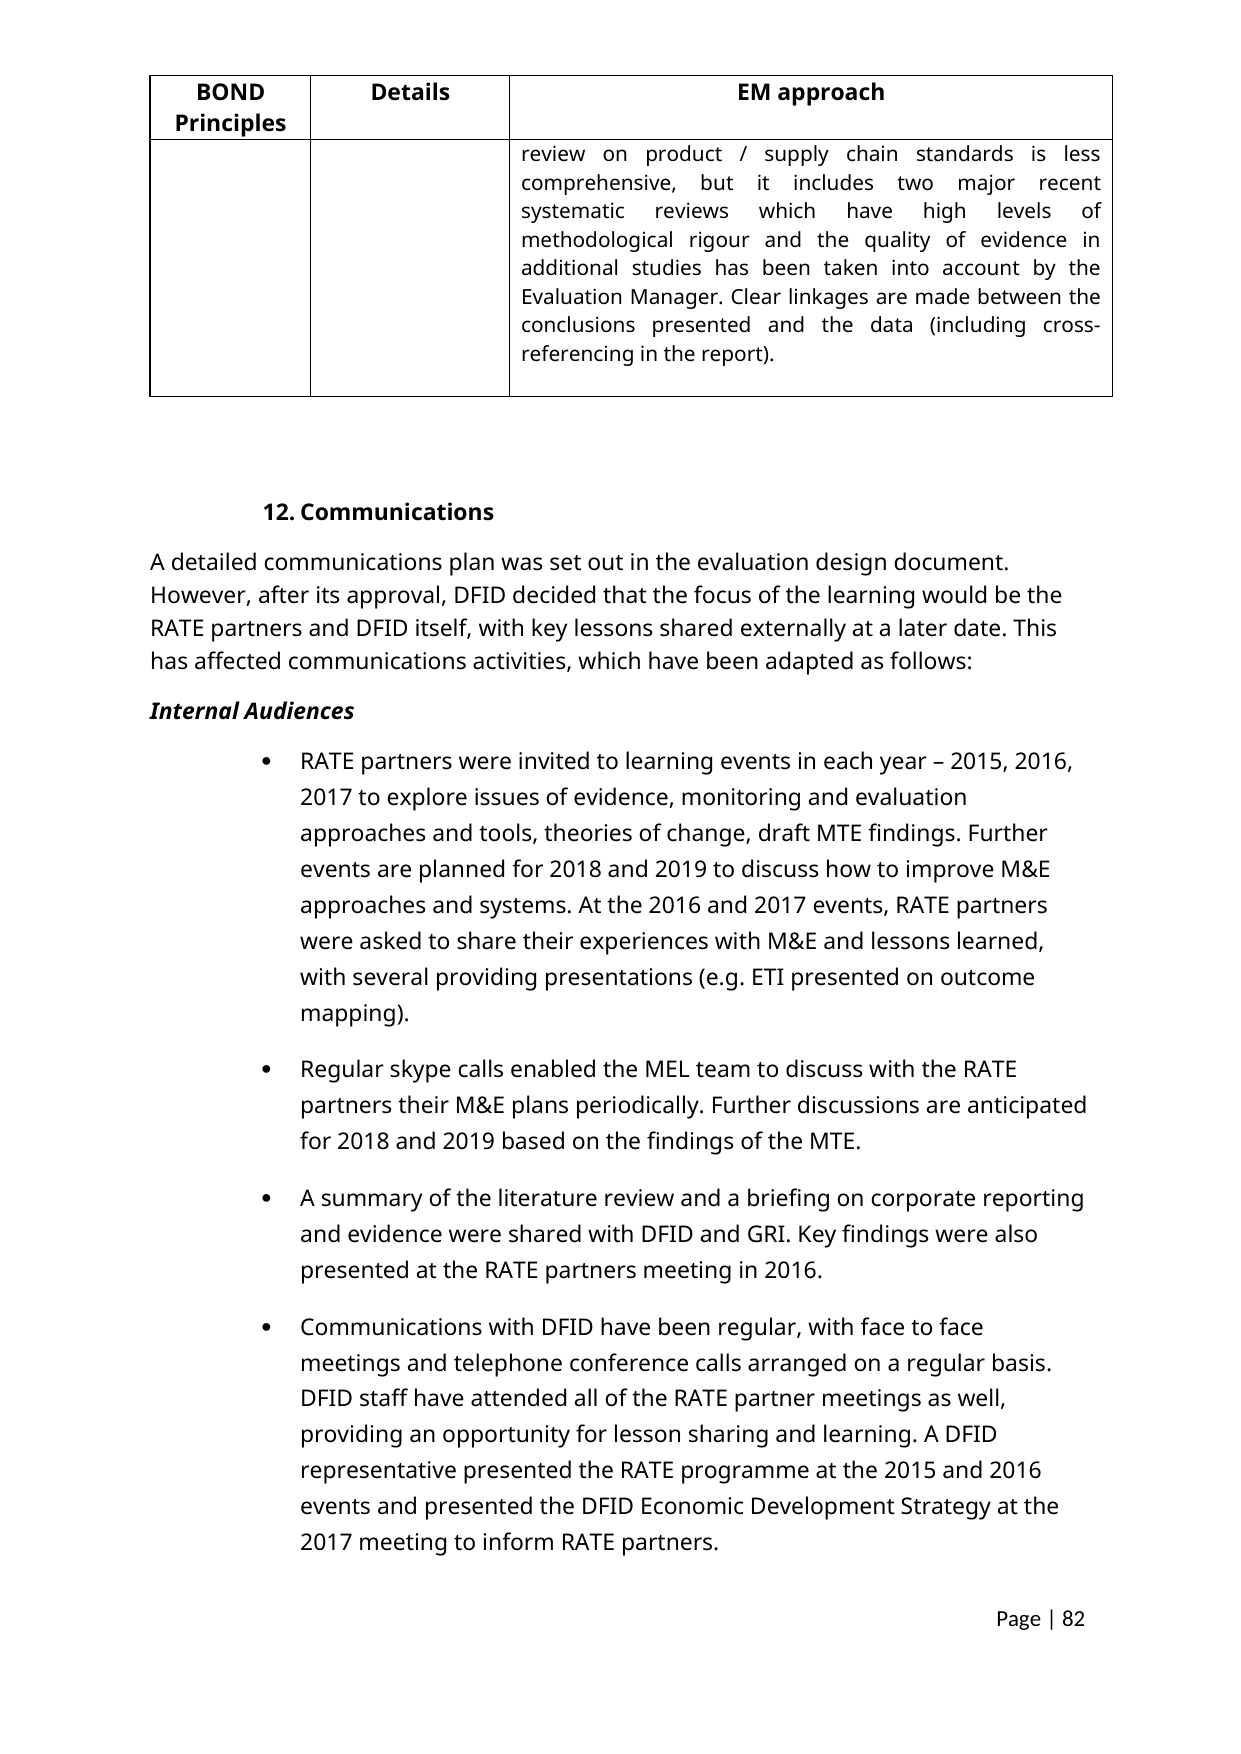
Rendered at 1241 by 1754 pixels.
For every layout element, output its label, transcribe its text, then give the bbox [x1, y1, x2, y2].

table_cell [151, 140, 310, 396]
table_cell review on product / supply chain standards is less comprehensive, but it includes two major recent systematic reviews which have high levels of methodological rigour and the quality of evidence in additional studies has been taken into account by the Evaluation Manager. Clear linkages are made between the conclusions presented and the data (including cross-referencing in the report). [510, 140, 1112, 396]
table_header EM approach [510, 76, 1112, 138]
table_cell [311, 140, 509, 396]
list Regular skype calls enabled the MEL team to discuss with the RATE partners their M&E plans periodically. Further discussions are anticipated for 2018 and 2019 based on the findings of the MTE. [262, 1053, 1090, 1156]
table_header BOND Principles [151, 76, 310, 138]
table_header Details [311, 76, 509, 138]
text Internal Audiences [150, 695, 1090, 726]
text A detailed communications plan was set out in the evaluation design document. However, after its approval, DFID decided that the focus of the learning would be the RATE partners and DFID itself, with key lessons shared externally at a later date. This has affected communications activities, which have been adapted as follows: [150, 546, 1090, 677]
list Communications [262, 496, 1090, 527]
list RATE partners were invited to learning events in each year – 2015, 2016, 2017 to explore issues of evidence, monitoring and evaluation approaches and tools, theories of change, draft MTE findings. Further events are planned for 2018 and 2019 to discuss how to improve M&E approaches and systems. At the 2016 and 2017 events, RATE partners were asked to share their experiences with M&E and lessons learned, with several providing presentations (e.g. ETI presented on outcome mapping). [262, 745, 1090, 1028]
list A summary of the literature review and a briefing on corporate reporting and evidence were shared with DFID and GRI. Key findings were also presented at the RATE partners meeting in 2016. [262, 1182, 1090, 1285]
list Communications with DFID have been regular, with face to face meetings and telephone conference calls arranged on a regular basis. DFID staff have attended all of the RATE partner meetings as well, providing an opportunity for lesson sharing and learning. A DFID representative presented the RATE programme at the 2015 and 2016 events and presented the DFID Economic Development Strategy at the 2017 meeting to inform RATE partners. [262, 1311, 1090, 1557]
